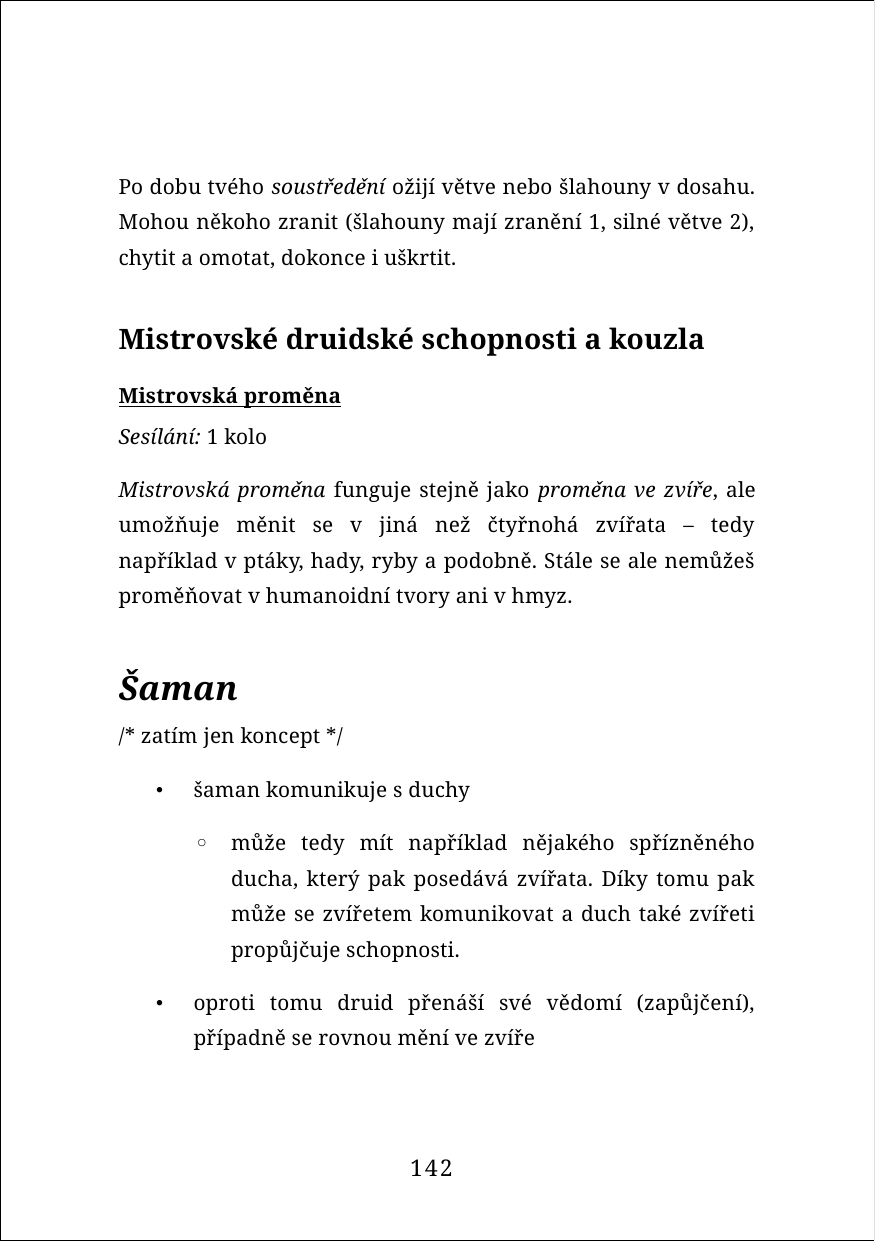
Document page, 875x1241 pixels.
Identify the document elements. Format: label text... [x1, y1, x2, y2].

list může tedy mít například nějakého spřízněného ducha, který pak posedává zvířata. Díky tomu pak může se zvířetem komunikovat a duch také zvířeti propůjčuje schopnosti. [193, 828, 756, 963]
text Mistrovská proměna funguje stejně jako proměna ve zvíře, ale umožňuje měnit se v jiná než čtyřnohá zvířata – tedy například v ptáky, hady, ryby a podobně. Stále se ale nemůžeš proměňovat v humanoidní tvory ani v hmyz. [118, 475, 756, 610]
text Po dobu tvého soustředění ožijí větve nebo šlahouny v dosahu. Mohou někoho zranit (šlahouny mají zranění 1, silné větve 2), chytit a omotat, dokonce i uškrtit. [118, 172, 756, 271]
text /* zatím jen koncept */ [118, 722, 756, 750]
text Sesílání: 1 kolo [118, 422, 756, 450]
subtitle Mistrovská proměna [118, 382, 756, 410]
subtitle Šaman [118, 664, 756, 710]
list oproti tomu druid přenáší své vědomí (zapůjčení), případně se rovnou mění ve zvíře [156, 988, 756, 1052]
subtitle Mistrovské druidské schopnosti a kouzla [118, 320, 756, 358]
list šaman komunikuje s duchy [156, 775, 756, 803]
